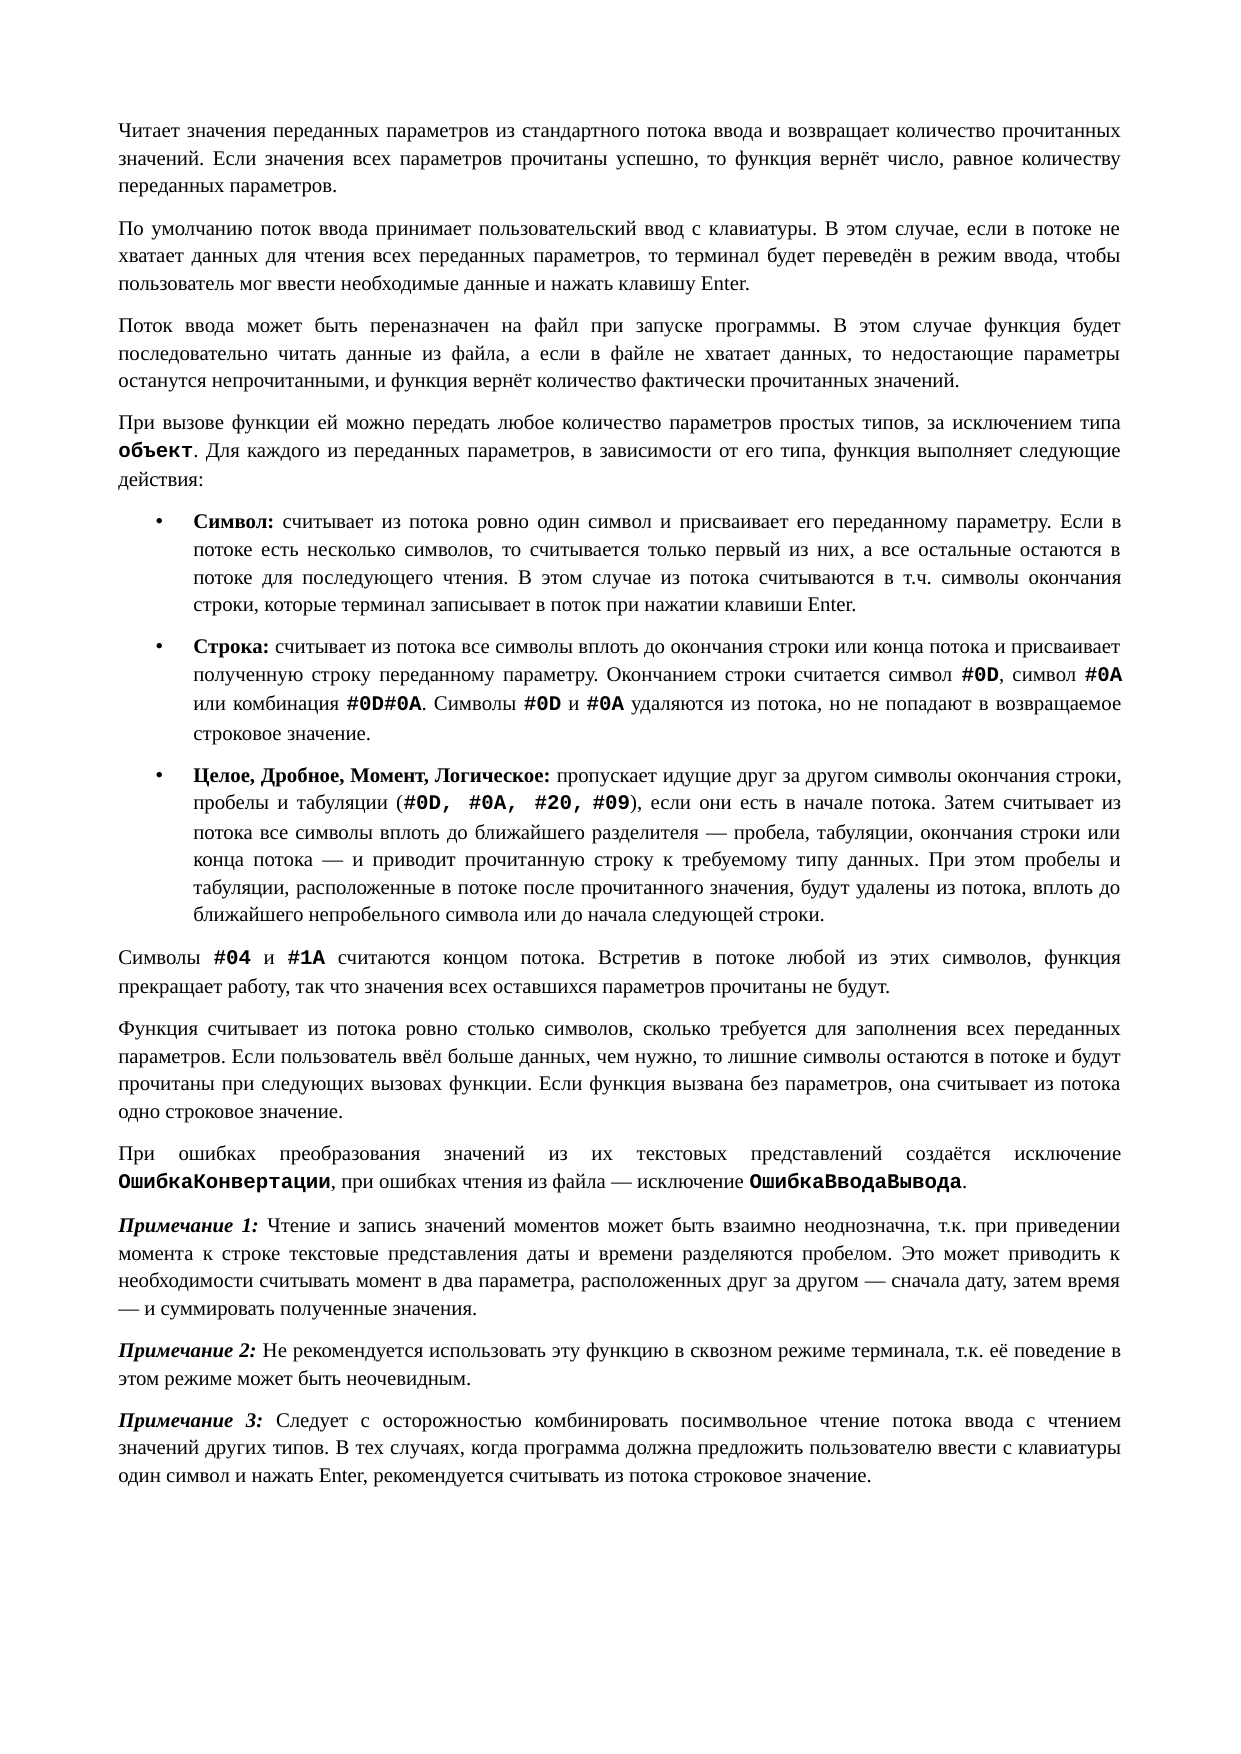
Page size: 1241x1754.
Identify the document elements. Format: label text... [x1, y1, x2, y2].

text Функция считывает из потока ровно столько символов, сколько требуется для заполнения всех переданных параметров. Если пользователь ввёл больше данных, чем нужно, то лишние символы остаются в потоке и будут прочитаны при следующих вызовах функции. Если функция вызвана без параметров, она считывает из потока одно строковое значение. [118, 1016, 1122, 1123]
text Примечание 1: Чтение и запись значений моментов может быть взаимно неоднозначна, т.к. при приведении момента к строке текстовые представления даты и времени разделяются пробелом. Это может приводить к необходимости считывать момент в два параметра, расположенных друг за другом — сначала дату, затем время — и суммировать полученные значения. [118, 1213, 1122, 1320]
text При вызове функции ей можно передать любое количество параметров простых типов, за исключением типа объект. Для каждого из переданных параметров, в зависимости от его типа, функция выполняет следующие действия: [118, 410, 1122, 491]
text При ошибках преобразования значений из их текстовых представлений создаётся исключение ОшибкаКонвертации, при ошибках чтения из файла — исключение ОшибкаВводаВывода. [118, 1141, 1122, 1194]
text Примечание 2: Не рекомендуется использовать эту функцию в сквозном режиме терминала, т.к. её поведение в этом режиме может быть неочевидным. [118, 1338, 1122, 1389]
list Символ: считывает из потока ровно один символ и присваивает его переданному параметру. Если в потоке есть несколько символов, то считывается только первый из них, а все остальные остаются в потоке для последующего чтения. В этом случае из потока считываются в т.ч. символы окончания строки, которые терминал записывает в поток при нажатии клавиши Enter. [156, 509, 1122, 616]
list Строка: считывает из потока все символы вплоть до окончания строки или конца потока и присваивает полученную строку переданному параметру. Окончанием строки считается символ #0D, символ #0A или комбинация #0D#0A. Символы #0D и #0A удаляются из потока, но не попадают в возвращаемое строковое значение. [156, 634, 1122, 744]
text Поток ввода может быть переназначен на файл при запуске программы. В этом случае функция будет последовательно читать данные из файла, а если в файле не хватает данных, то недостающие параметры останутся непрочитанными, и функция вернёт количество фактически прочитанных значений. [118, 313, 1122, 392]
list Целое, Дробное, Момент, Логическое: пропускает идущие друг за другом символы окончания строки, пробелы и табуляции (#0D, #0A, #20, #09), если они есть в начале потока. Затем считывает из потока все символы вплоть до ближайшего разделителя — пробела, табуляции, окончания строки или конца потока — и приводит прочитанную строку к требуемому типу данных. При этом пробелы и табуляции, расположенные в потоке после прочитанного значения, будут удалены из потока, вплоть до ближайшего непробельного символа или до начала следующей строки. [156, 763, 1122, 926]
text По умолчанию поток ввода принимает пользовательский ввод с клавиатуры. В этом случае, если в потоке не хватает данных для чтения всех переданных параметров, то терминал будет переведён в режим ввода, чтобы пользователь мог ввести необходимые данные и нажать клавишу Enter. [118, 216, 1122, 295]
text Примечание 3: Следует с осторожностью комбинировать посимвольное чтение потока ввода с чтением значений других типов. В тех случаях, когда программа должна предложить пользователю ввести с клавиатуры один символ и нажать Enter, рекомендуется считывать из потока строковое значение. [118, 1408, 1122, 1487]
text Символы #04 и #1A считаются концом потока. Встретив в потоке любой из этих символов, функция прекращает работу, так что значения всех оставшихся параметров прочитаны не будут. [118, 944, 1122, 998]
text Читает значения переданных параметров из стандартного потока ввода и возвращает количество прочитанных значений. Если значения всех параметров прочитаны успешно, то функция вернёт число, равное количеству переданных параметров. [118, 118, 1122, 197]
